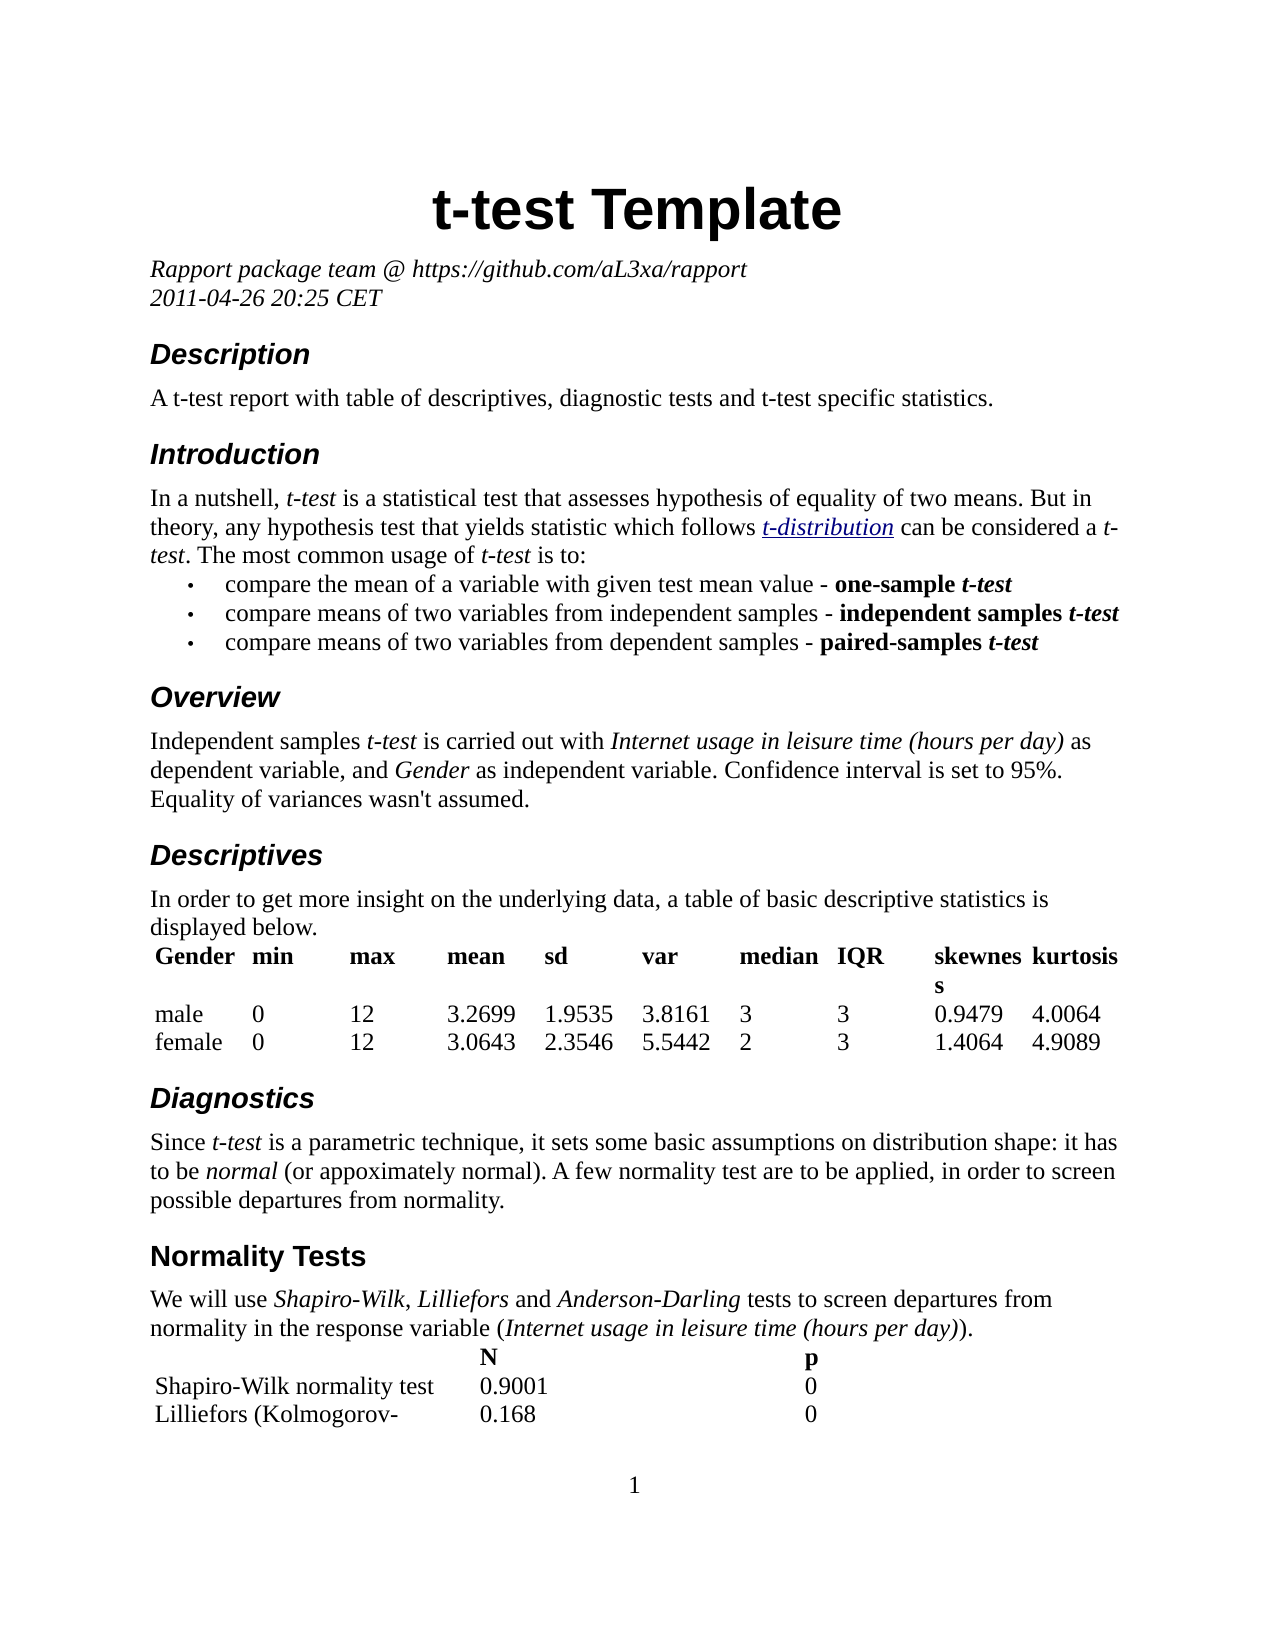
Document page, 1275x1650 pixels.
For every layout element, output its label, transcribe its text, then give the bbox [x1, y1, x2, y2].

subtitle Diagnostics [150, 1081, 1125, 1115]
table_cell 0.168 [475, 1400, 800, 1428]
table_header min [248, 941, 345, 999]
text A t-test report with table of descriptives, diagnostic tests and t-test specific statistics. [150, 383, 1125, 412]
table_header var [638, 941, 735, 999]
table_cell Shapiro-Wilk normality test [150, 1371, 475, 1399]
list compare the mean of a variable with given test mean value - one-sample t-test [187, 569, 1125, 598]
table_cell 5.5442 [638, 1028, 735, 1056]
text 2011-04-26 20:25 CET [150, 283, 1125, 312]
table_cell 3.2699 [443, 999, 540, 1027]
subtitle Introduction [150, 437, 1125, 470]
table_header Gender [150, 941, 247, 999]
list compare means of two variables from independent samples - independent samples t-test [187, 598, 1125, 627]
table_cell 0.9479 [930, 999, 1027, 1027]
table_cell Lilliefors (Kolmogorov- [150, 1400, 475, 1428]
subtitle Normality Tests [150, 1238, 1125, 1272]
text In a nutshell, t-test is a statistical test that assesses hypothesis of equality of two means. But in theory, any hypothesis test that yields statistic which follows t-distribution can be considered a t-test. The most common usage of t-test is to: [150, 483, 1125, 569]
table_cell 3 [735, 999, 832, 1027]
table_header kurtosis [1028, 941, 1125, 999]
table_header max [345, 941, 442, 999]
table_cell 4.0064 [1028, 999, 1125, 1027]
table_header skewness [930, 941, 1027, 999]
table_cell 3.0643 [443, 1028, 540, 1056]
table_header IQR [833, 941, 930, 999]
subtitle Overview [150, 680, 1125, 714]
title t-test Template [150, 175, 1125, 242]
table_cell 2 [735, 1028, 832, 1056]
table_header mean [443, 941, 540, 999]
list compare means of two variables from dependent samples - paired-samples t-test [187, 627, 1125, 655]
table_header sd [540, 941, 637, 999]
subtitle Descriptives [150, 838, 1125, 871]
text Independent samples t-test is carried out with Internet usage in leisure time (hours per day) as dependent variable, and Gender as independent variable. Confidence interval is set to 95%. Equality of variances wasn't assumed. [150, 726, 1125, 813]
table_cell 12 [345, 1028, 442, 1056]
table_cell 4.9089 [1028, 1028, 1125, 1056]
table_cell 0 [800, 1371, 1125, 1399]
table_header N [475, 1342, 800, 1371]
table_cell 3 [833, 1028, 930, 1056]
table_header [150, 1342, 475, 1371]
table_header median [735, 941, 832, 999]
table_cell 2.3546 [540, 1028, 637, 1056]
table_cell 1.4064 [930, 1028, 1027, 1056]
table_cell 0 [248, 999, 345, 1027]
table_cell 0 [248, 1028, 345, 1056]
table_cell male [150, 999, 247, 1027]
subtitle Description [150, 337, 1125, 371]
table_cell 3 [833, 999, 930, 1027]
table_cell 3.8161 [638, 999, 735, 1027]
table_cell 0.9001 [475, 1371, 800, 1399]
table_cell female [150, 1028, 247, 1056]
table_cell 1.9535 [540, 999, 637, 1027]
text Since t-test is a parametric technique, it sets some basic assumptions on distribution shape: it has to be normal (or appoximately normal). A few normality test are to be applied, in order to screen possible departures from normality. [150, 1127, 1125, 1213]
text In order to get more insight on the underlying data, a table of basic descriptive statistics is displayed below. [150, 884, 1125, 941]
text Rapport package team @ https://github.com/aL3xa/rapport [150, 254, 1125, 283]
table_cell 0 [800, 1400, 1125, 1428]
text We will use Shapiro-Wilk, Lilliefors and Anderson-Darling tests to screen departures from normality in the response variable (Internet usage in leisure time (hours per day)). [150, 1284, 1125, 1342]
table_cell 12 [345, 999, 442, 1027]
table_header p [800, 1342, 1125, 1371]
